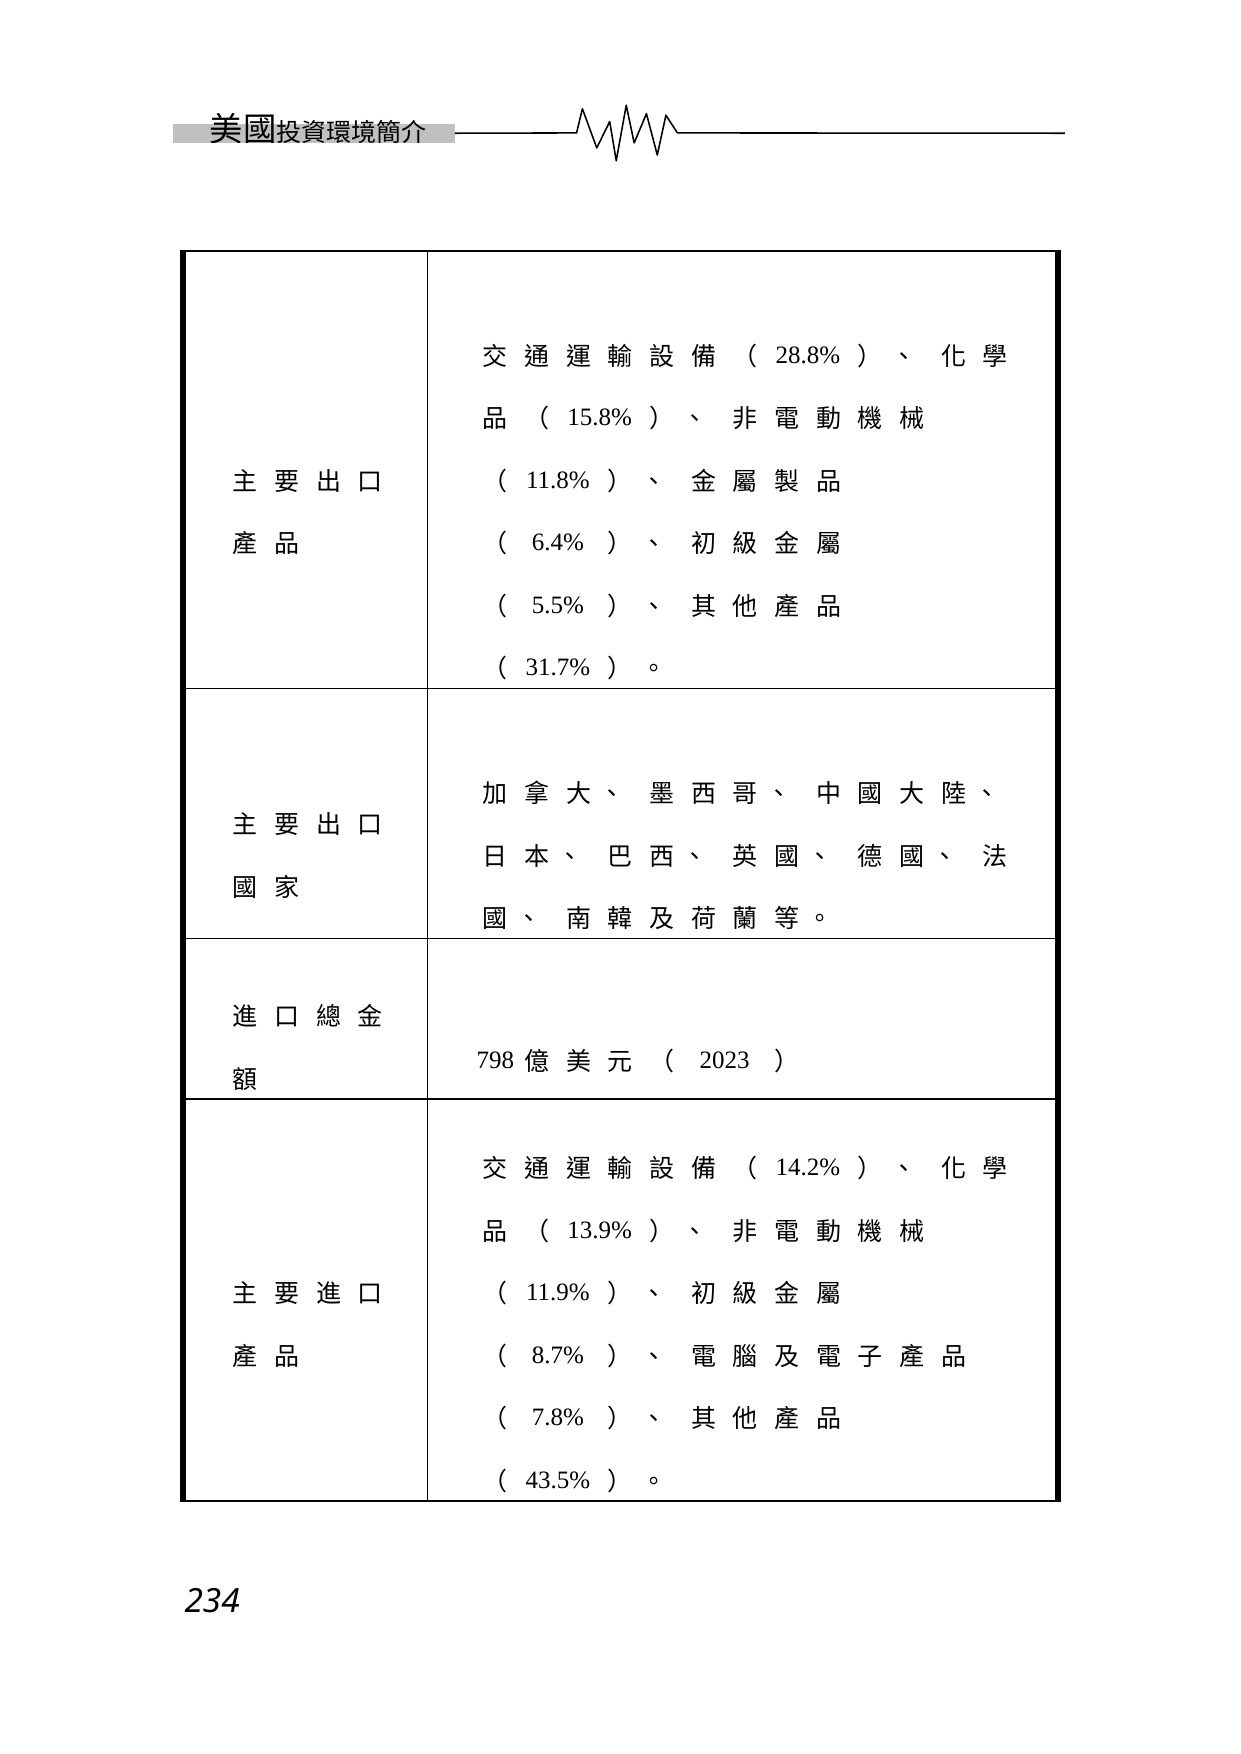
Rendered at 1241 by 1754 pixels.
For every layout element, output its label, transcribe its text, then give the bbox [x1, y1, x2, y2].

table_cell 加拿大、墨西哥、中國大陸、日本、巴西、英國、德國、法國、南韓及荷蘭等。 [428, 689, 1055, 938]
table_cell 交通運輸設備（14.2%）、化學品（13.9%）、非電動機械（11.9%）、初級金屬（8.7%）、電腦及電子產品（7.8%）、其他產品（43.5%）。 [428, 1100, 1055, 1500]
table_cell 交通運輸設備（28.8%）、化學品（15.8%）、非電動機械（11.8%）、金屬製品（6.4%）、初級金屬（5.5%）、其他產品（31.7%）。 [428, 252, 1055, 688]
table_cell 主要進口產品 [186, 1100, 427, 1500]
table_cell 進口總金額 [186, 939, 427, 1098]
table_cell 798億美元（2023） [428, 939, 1055, 1098]
table_cell 主要出口產品 [186, 252, 427, 688]
table_cell 主要出口國家 [186, 689, 427, 938]
